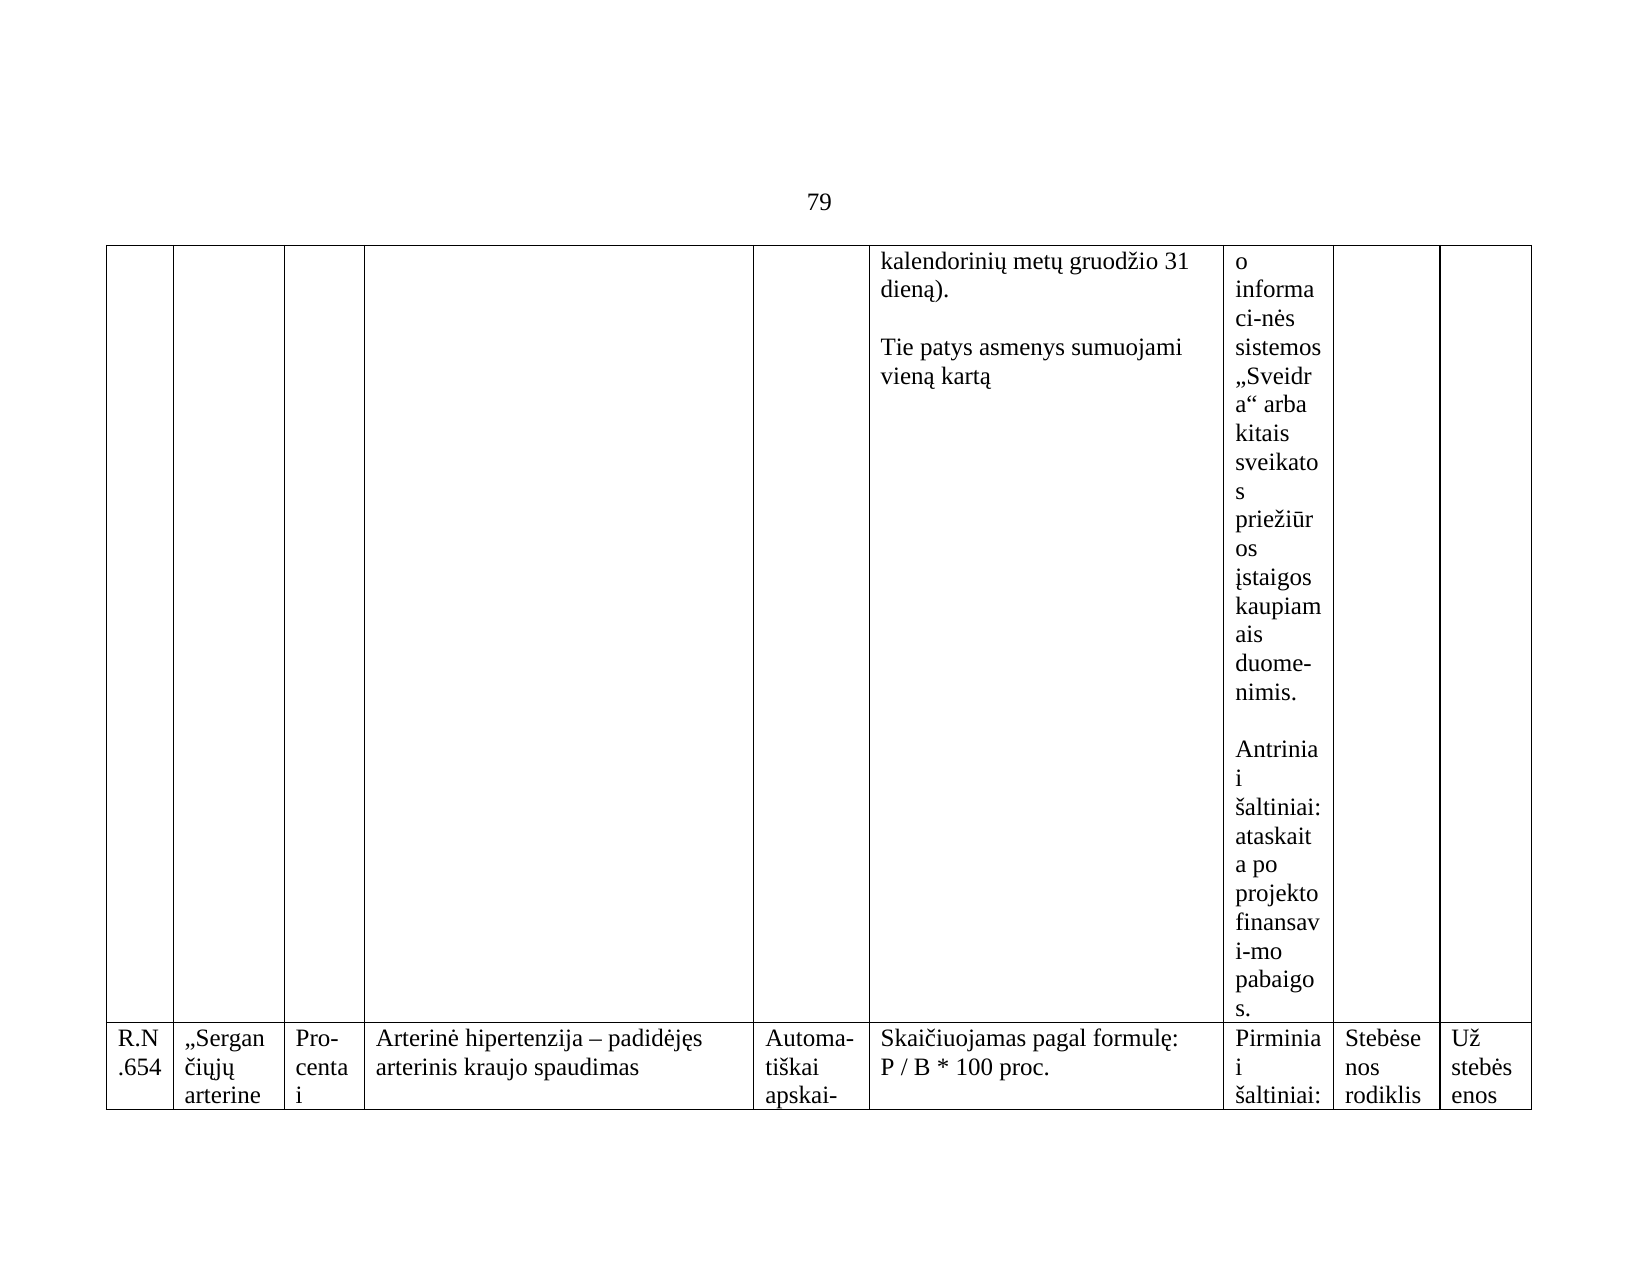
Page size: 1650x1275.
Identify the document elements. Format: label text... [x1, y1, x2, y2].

table_cell [754, 246, 869, 1022]
table_cell [285, 246, 364, 1022]
table_cell [107, 246, 173, 1022]
table_cell Pro-centai [285, 1023, 364, 1109]
table_cell o informaci-nės sistemos „Sveidra“ arba kitais sveikatos priežiūros įstaigos kaupiamais duome-nimis. Antriniai šaltiniai: ataskaita po projekto finansavi-mo pabaigos. [1224, 246, 1333, 1022]
table_cell Automa-tiškai apskai- [754, 1023, 869, 1109]
table_cell kalendorinių metų gruodžio 31 dieną). Tie patys asmenys sumuojami vieną kartą [870, 246, 1223, 1022]
table_cell [174, 246, 284, 1022]
table_cell [1441, 246, 1531, 1022]
table_cell „Sergančiųjų arterine [174, 1023, 284, 1109]
table_cell Arterinė hipertenzija – padidėjęs arterinis kraujo spaudimas [365, 1023, 753, 1109]
table_cell [1334, 246, 1439, 1022]
table_cell Pirminiai šaltiniai: [1224, 1023, 1333, 1109]
table_cell R.N.654 [107, 1023, 173, 1109]
table_cell [365, 246, 753, 1022]
table_cell Už stebėsenos [1441, 1023, 1531, 1109]
table_cell Stebėsenos rodiklis [1334, 1023, 1439, 1109]
table_cell Skaičiuojamas pagal formulę: P / B * 100 proc. [870, 1023, 1223, 1109]
